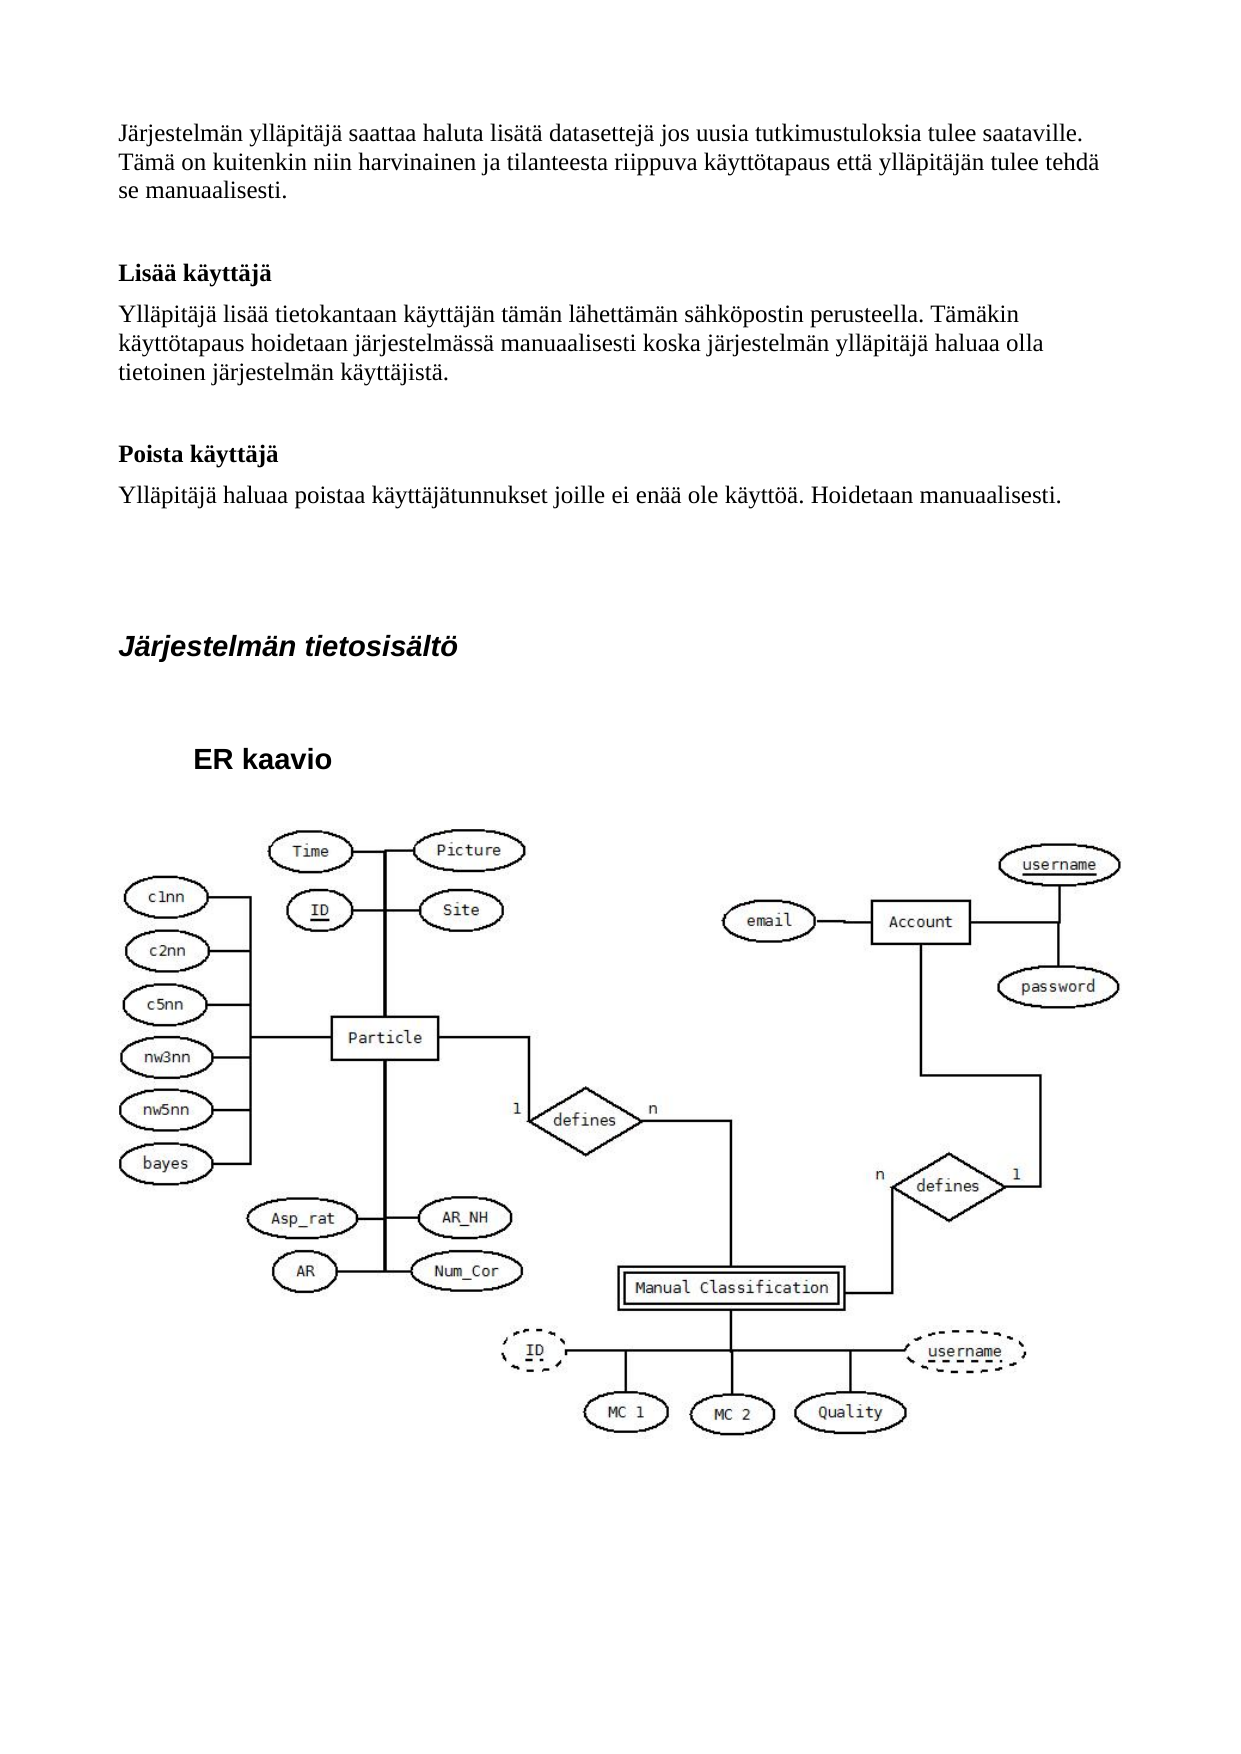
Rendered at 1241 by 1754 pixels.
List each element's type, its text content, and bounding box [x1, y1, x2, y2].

picture [118, 828, 1123, 1439]
text Ylläpitäjä haluaa poistaa käyttäjätunnukset joille ei enää ole käyttöä. Hoidetaan manuaalisesti. [118, 481, 1122, 509]
subtitle Järjestelmän tietosisältö [118, 629, 1122, 663]
text Poista käyttäjä [118, 439, 1122, 468]
text Ylläpitäjä lisää tietokantaan käyttäjän tämän lähettämän sähköpostin perusteella. Tämäkin käyttötapaus hoidetaan järjestelmässä manuaalisesti koska järjestelmän ylläpitäjä haluaa olla tietoinen järjestelmän käyttäjistä. [118, 299, 1122, 386]
text Lisää käyttäjä [118, 258, 1122, 287]
subtitle ER kaavio [118, 742, 1122, 775]
text Järjestelmän ylläpitäjä saattaa haluta lisätä datasettejä jos uusia tutkimustuloksia tulee saataville. Tämä on kuitenkin niin harvinainen ja tilanteesta riippuva käyttötapaus että ylläpitäjän tulee tehdä se manuaalisesti. [118, 118, 1122, 204]
